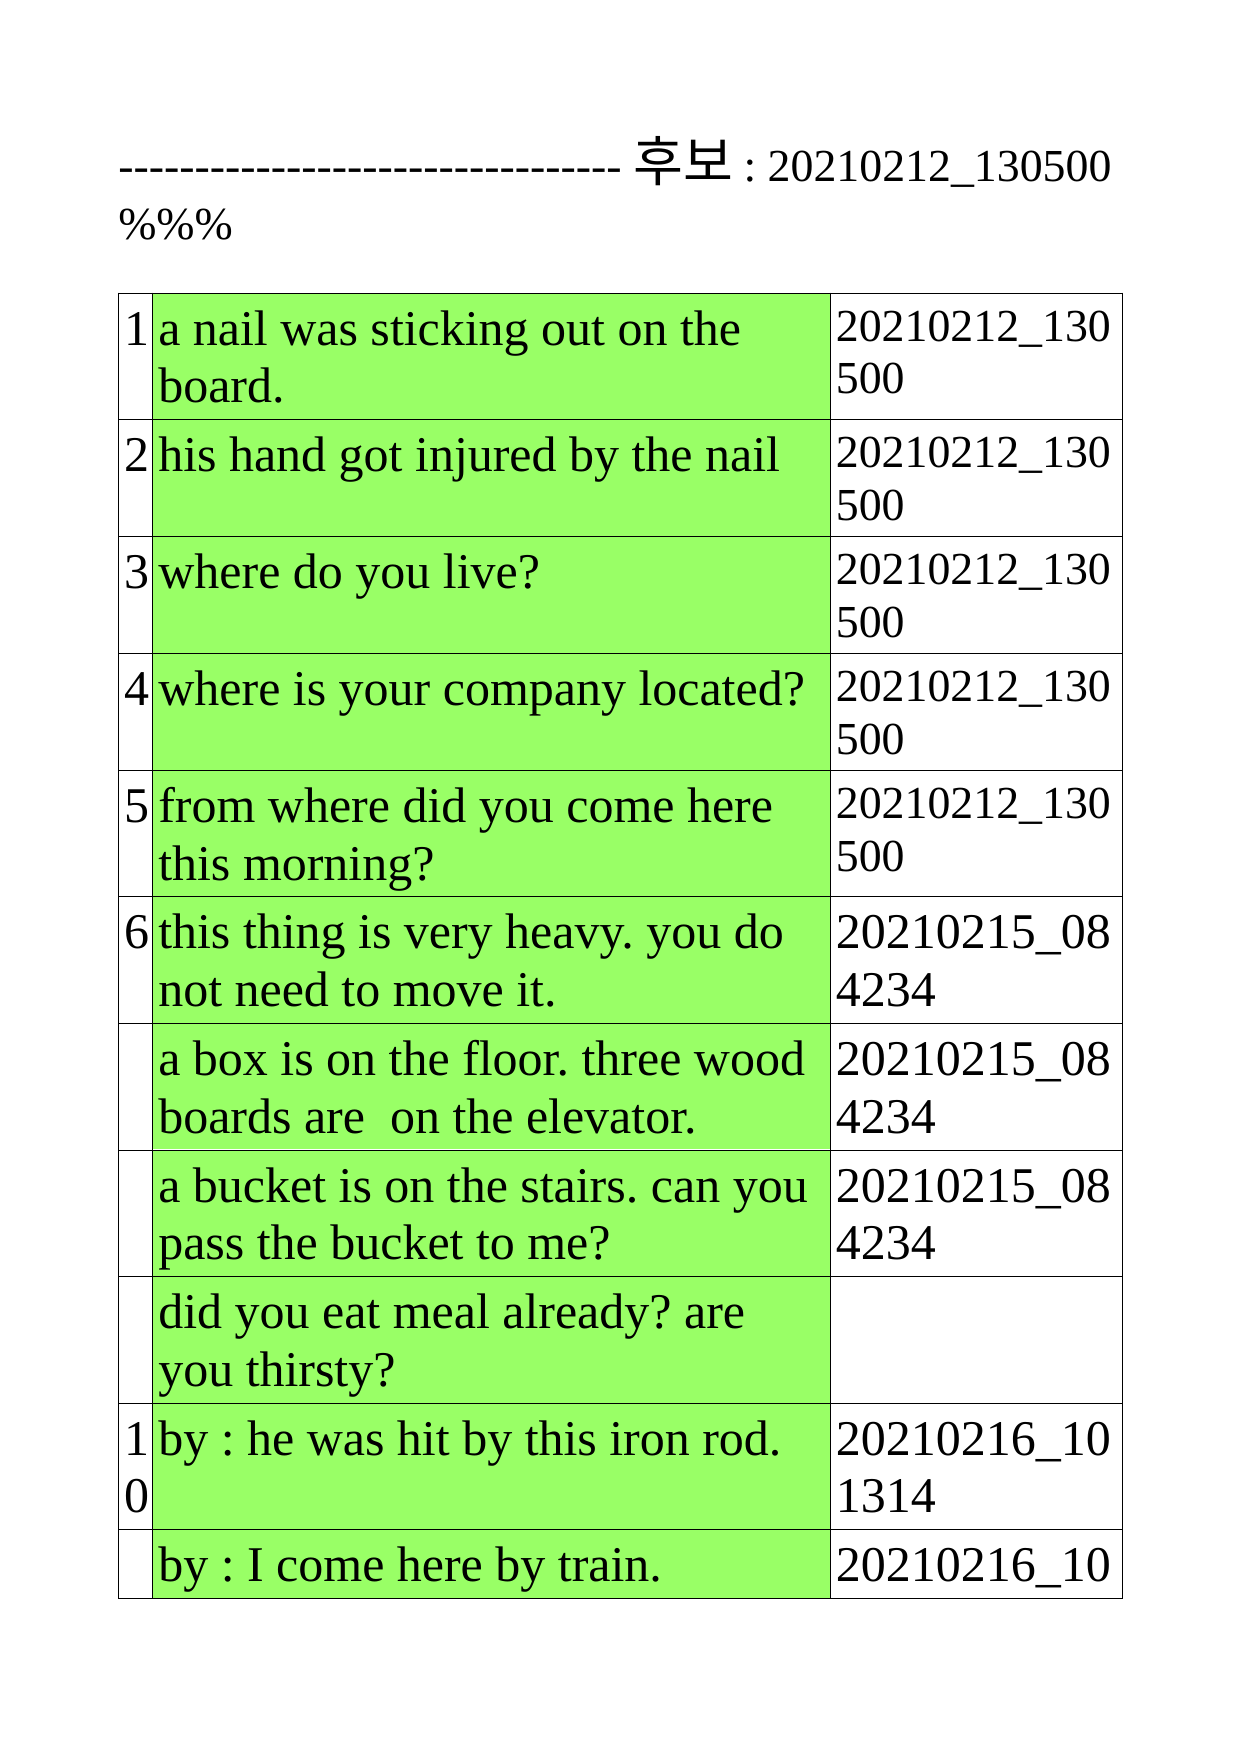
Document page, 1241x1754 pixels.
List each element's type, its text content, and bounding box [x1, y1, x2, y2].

table_cell 3 [119, 537, 152, 653]
table_cell [119, 1151, 152, 1276]
table_cell 20210215_084234 [831, 1024, 1122, 1149]
table_header 1 [119, 294, 152, 419]
table_cell from where did you come here this morning? [153, 771, 830, 896]
table_cell 10 [119, 1404, 152, 1529]
table_cell [119, 1530, 152, 1598]
text %%% [118, 197, 1122, 249]
table_cell [119, 1024, 152, 1149]
table_cell his hand got injured by the nail [153, 420, 830, 536]
table_cell by : he was hit by this iron rod. [153, 1404, 830, 1529]
table_cell 20210215_084234 [831, 1151, 1122, 1276]
table_cell 20210212_130500 [831, 771, 1122, 896]
table_cell [119, 1277, 152, 1403]
table_cell 5 [119, 771, 152, 896]
text --------------------------------- 후보 : 20210212_130500 [118, 118, 1122, 197]
table_cell [831, 1277, 1122, 1403]
table_cell did you eat meal already? are you thirsty? [153, 1277, 830, 1403]
table_cell where is your company located? [153, 654, 830, 770]
table_cell 20210216_101314 [831, 1404, 1122, 1529]
table_cell 20210216_10 [831, 1530, 1122, 1598]
table_cell 20210212_130500 [831, 537, 1122, 653]
table_cell 20210212_130500 [831, 420, 1122, 536]
table_cell 2 [119, 420, 152, 536]
table_cell 20210212_130500 [831, 654, 1122, 770]
table_cell this thing is very heavy. you do not need to move it. [153, 897, 830, 1023]
table_cell where do you live? [153, 537, 830, 653]
table_header a nail was sticking out on the board. [153, 294, 830, 419]
table_header 20210212_130500 [831, 294, 1122, 419]
table_cell a box is on the floor. three wood boards are on the elevator. [153, 1024, 830, 1149]
table_cell 6 [119, 897, 152, 1023]
table_cell 20210215_084234 [831, 897, 1122, 1023]
table_cell a bucket is on the stairs. can you pass the bucket to me? [153, 1151, 830, 1276]
table_cell 4 [119, 654, 152, 770]
table_cell by : I come here by train. [153, 1530, 830, 1598]
